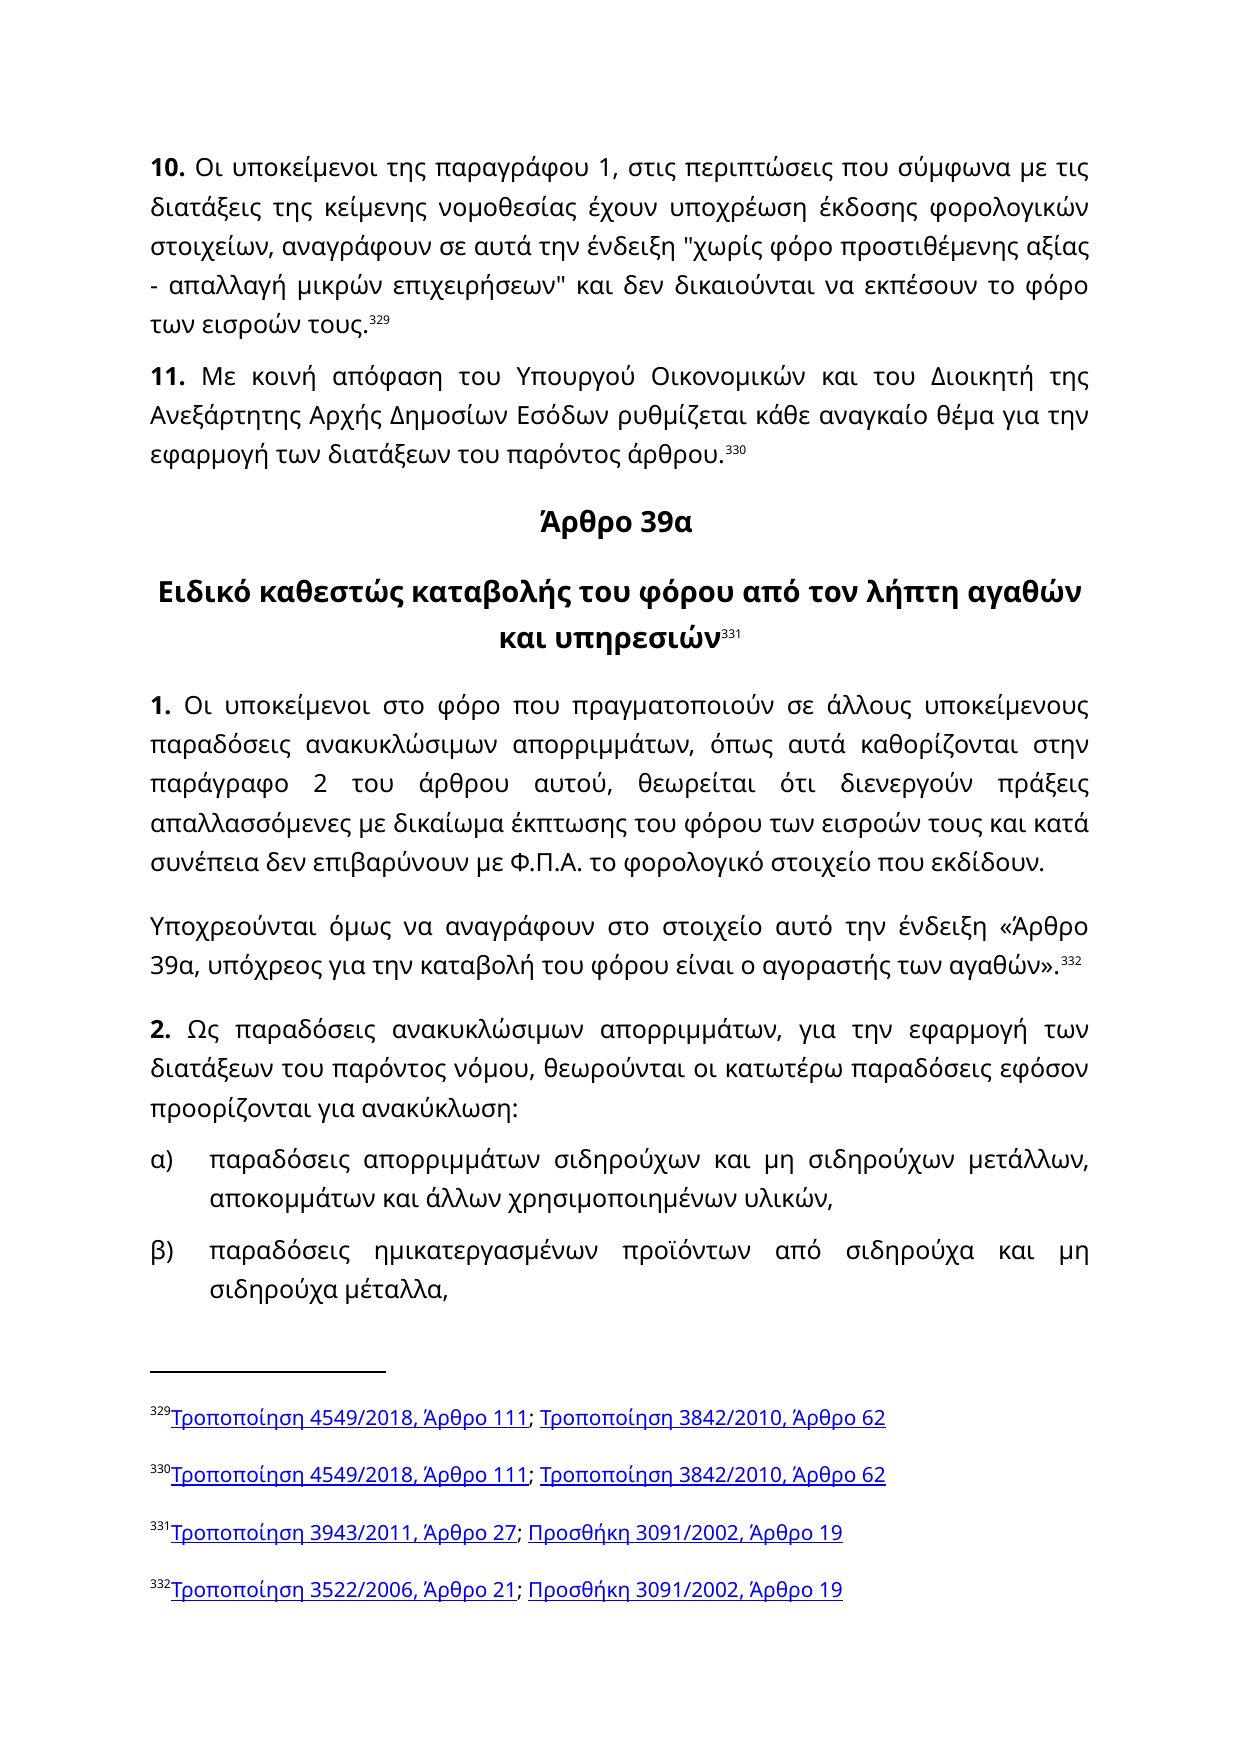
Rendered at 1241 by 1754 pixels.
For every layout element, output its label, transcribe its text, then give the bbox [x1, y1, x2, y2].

text Τροποποίηση 3943/2011, Άρθρο 27; Προσθήκη 3091/2002, Άρθρο 19 [150, 1518, 1090, 1546]
text Τροποποίηση 3522/2006, Άρθρο 21; Προσθήκη 3091/2002, Άρθρο 19 [150, 1576, 1090, 1604]
subtitle Ειδικό καθεστώς καταβολής του φόρου από τον λήπτη αγαθών και υπηρεσιών [150, 571, 1090, 657]
text 11. Με κοινή απόφαση του Υπουργού Οικονομικών και του Διοικητή της Ανεξάρτητης Αρχής Δημοσίων Εσόδων ρυθμίζεται κάθε αναγκαίο θέμα για την εφαρμογή των διατάξεων του παρόντος άρθρου. [150, 358, 1090, 471]
text Υποχρεούνται όμως να αναγράφουν στο στοιχείο αυτό την ένδειξη «Άρθρο 39α, υπόχρεος για την καταβολή του φόρου είναι ο αγοραστής των αγαθών». [150, 908, 1090, 982]
text 1. Οι υποκείμενοι στο φόρο που πραγματοποιούν σε άλλους υποκείμενους παραδόσεις ανακυκλώσιμων απορριμμάτων, όπως αυτά καθορίζονται στην παράγραφο 2 του άρθρου αυτού, θεωρείται ότι διενεργούν πράξεις απαλλασσόμενες με δικαίωμα έκπτωσης του φόρου των εισροών τους και κατά συνέπεια δεν επιβαρύνουν με Φ.Π.Α. το φορολογικό στοιχείο που εκδίδουν. [150, 688, 1090, 878]
list α) παραδόσεις απορριμμάτων σιδηρούχων και μη σιδηρούχων μετάλλων, αποκομμάτων και άλλων χρησιμοποιημένων υλικών, [150, 1142, 1090, 1215]
text 2. Ως παραδόσεις ανακυκλώσιμων απορριμμάτων, για την εφαρμογή των διατάξεων του παρόντος νόμου, θεωρούνται οι κατωτέρω παραδόσεις εφόσον προορίζονται για ανακύκλωση: [150, 1012, 1090, 1124]
text Τροποποίηση 4549/2018, Άρθρο 111; Τροποποίηση 3842/2010, Άρθρο 62 [150, 1460, 1090, 1489]
text 10. Οι υποκείμενοι της παραγράφου 1, στις περιπτώσεις που σύμφωνα με τις διατάξεις της κείμενης νομοθεσίας έχουν υποχρέωση έκδοσης φορολογικών στοιχείων, αναγράφουν σε αυτά την ένδειξη "χωρίς φόρο προστιθέμενης αξίας - απαλλαγή μικρών επιχειρήσεων" και δεν δικαιούνται να εκπέσουν το φόρο των εισροών τους. [150, 150, 1090, 341]
list β) παραδόσεις ημικατεργασμένων προϊόντων από σιδηρούχα και μη σιδηρούχα μέταλλα, [150, 1233, 1090, 1306]
text Τροποποίηση 4549/2018, Άρθρο 111; Τροποποίηση 3842/2010, Άρθρο 62 [150, 1403, 1090, 1431]
subtitle Άρθρο 39α [150, 501, 1090, 541]
